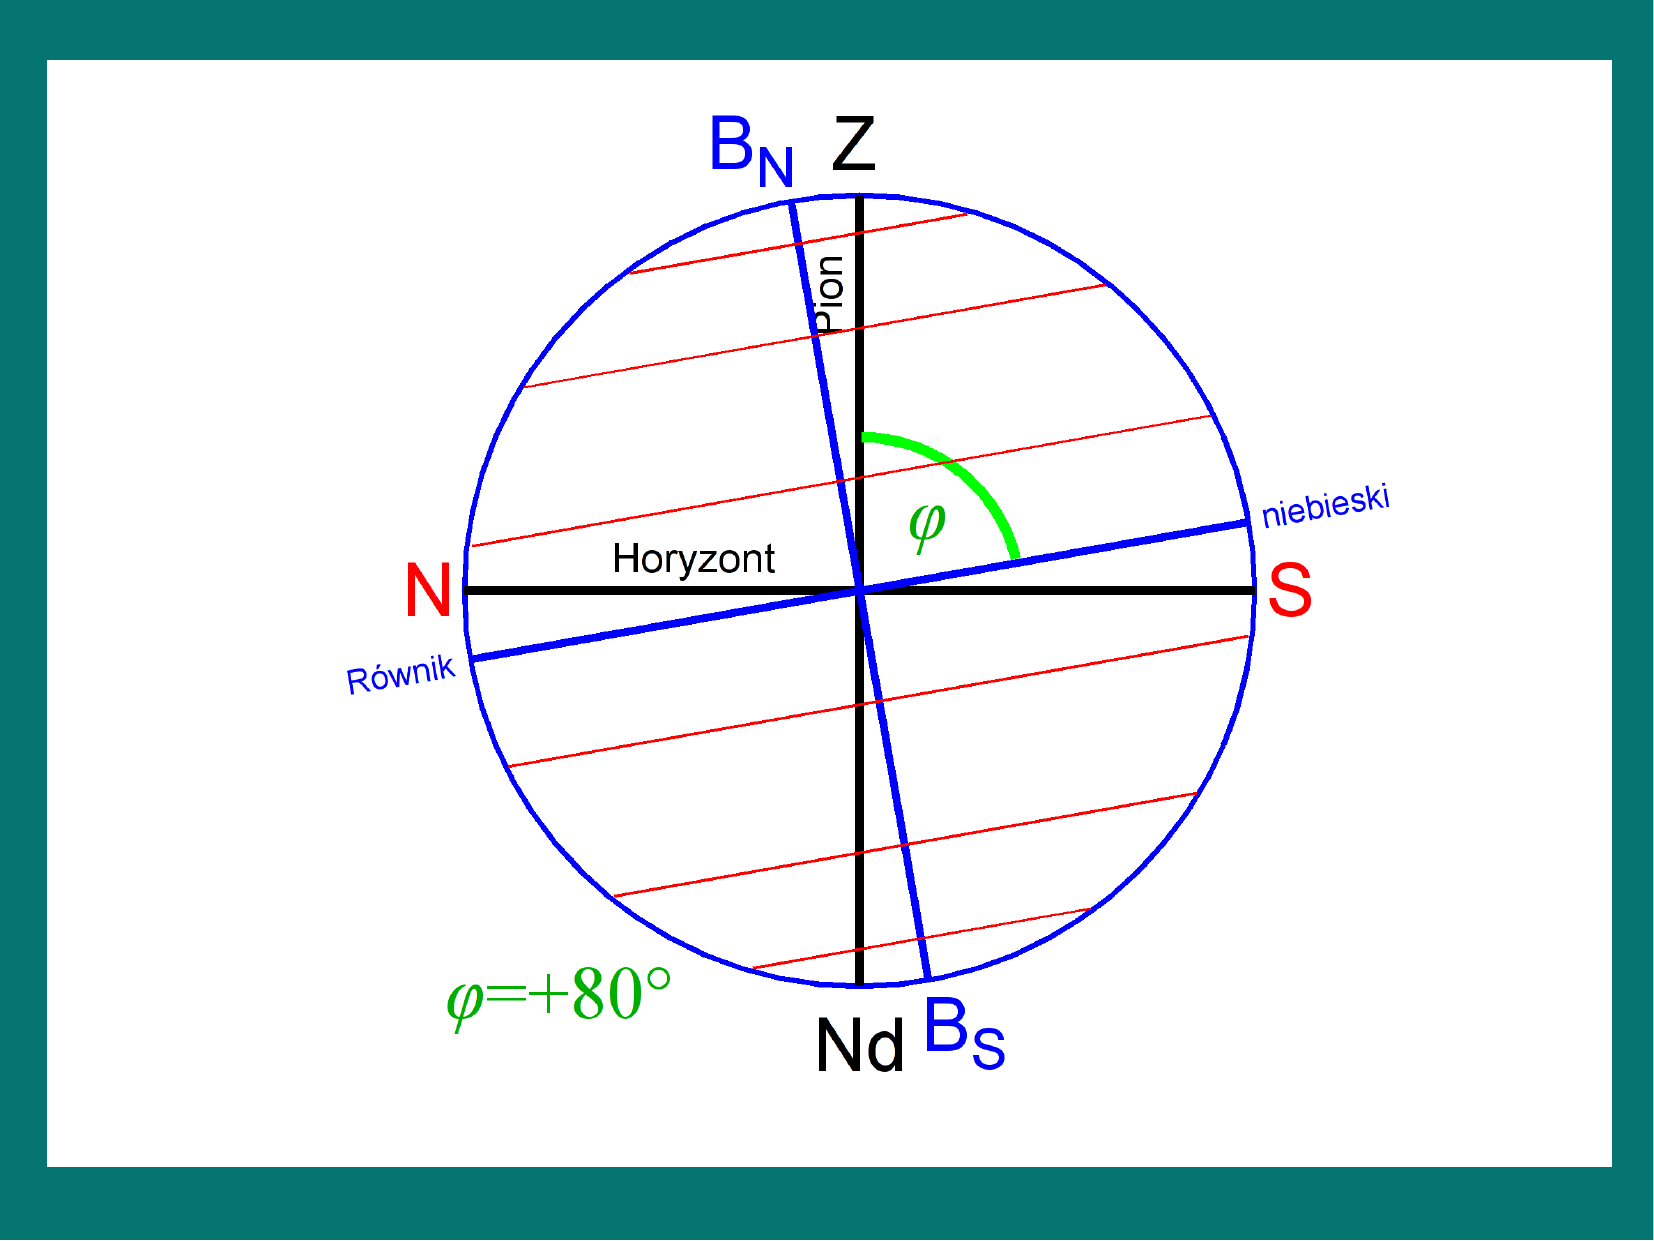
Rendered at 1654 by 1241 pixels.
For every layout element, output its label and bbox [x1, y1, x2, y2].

picture [47, 60, 1612, 1168]
